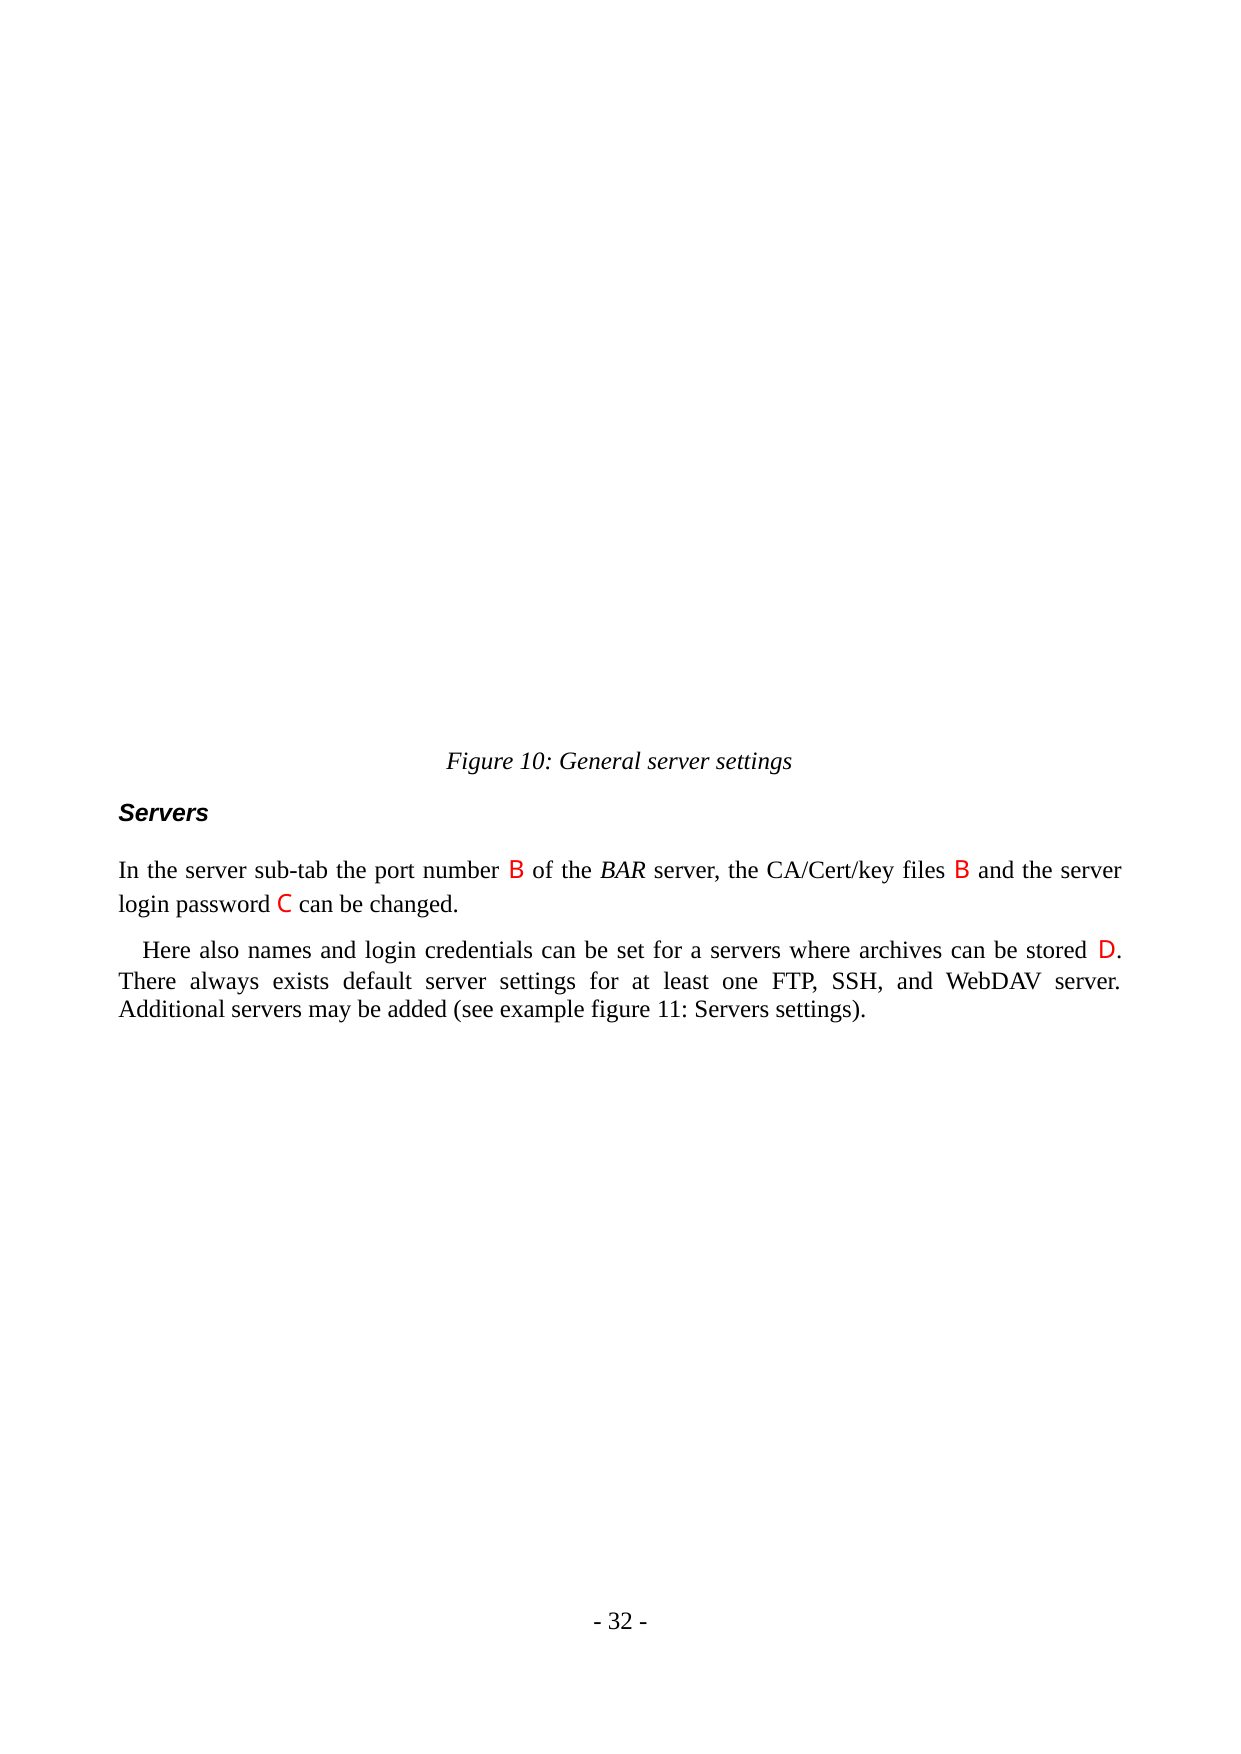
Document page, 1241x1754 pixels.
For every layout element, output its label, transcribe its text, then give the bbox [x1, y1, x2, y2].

text In the server sub-tab the port number B of the BAR server, the CA/Cert/key files B and the server login password C can be changed. [118, 852, 1122, 920]
text Figure 10: General server settings [289, 131, 951, 775]
text Here also names and login credentials can be set for a servers where archives can be stored D. There always exists default server settings for at least one FTP, SSH, and WebDAV server. Additional servers may be added (see example figure 11: Servers settings). [118, 932, 1122, 1023]
subtitle Servers [118, 118, 1122, 827]
